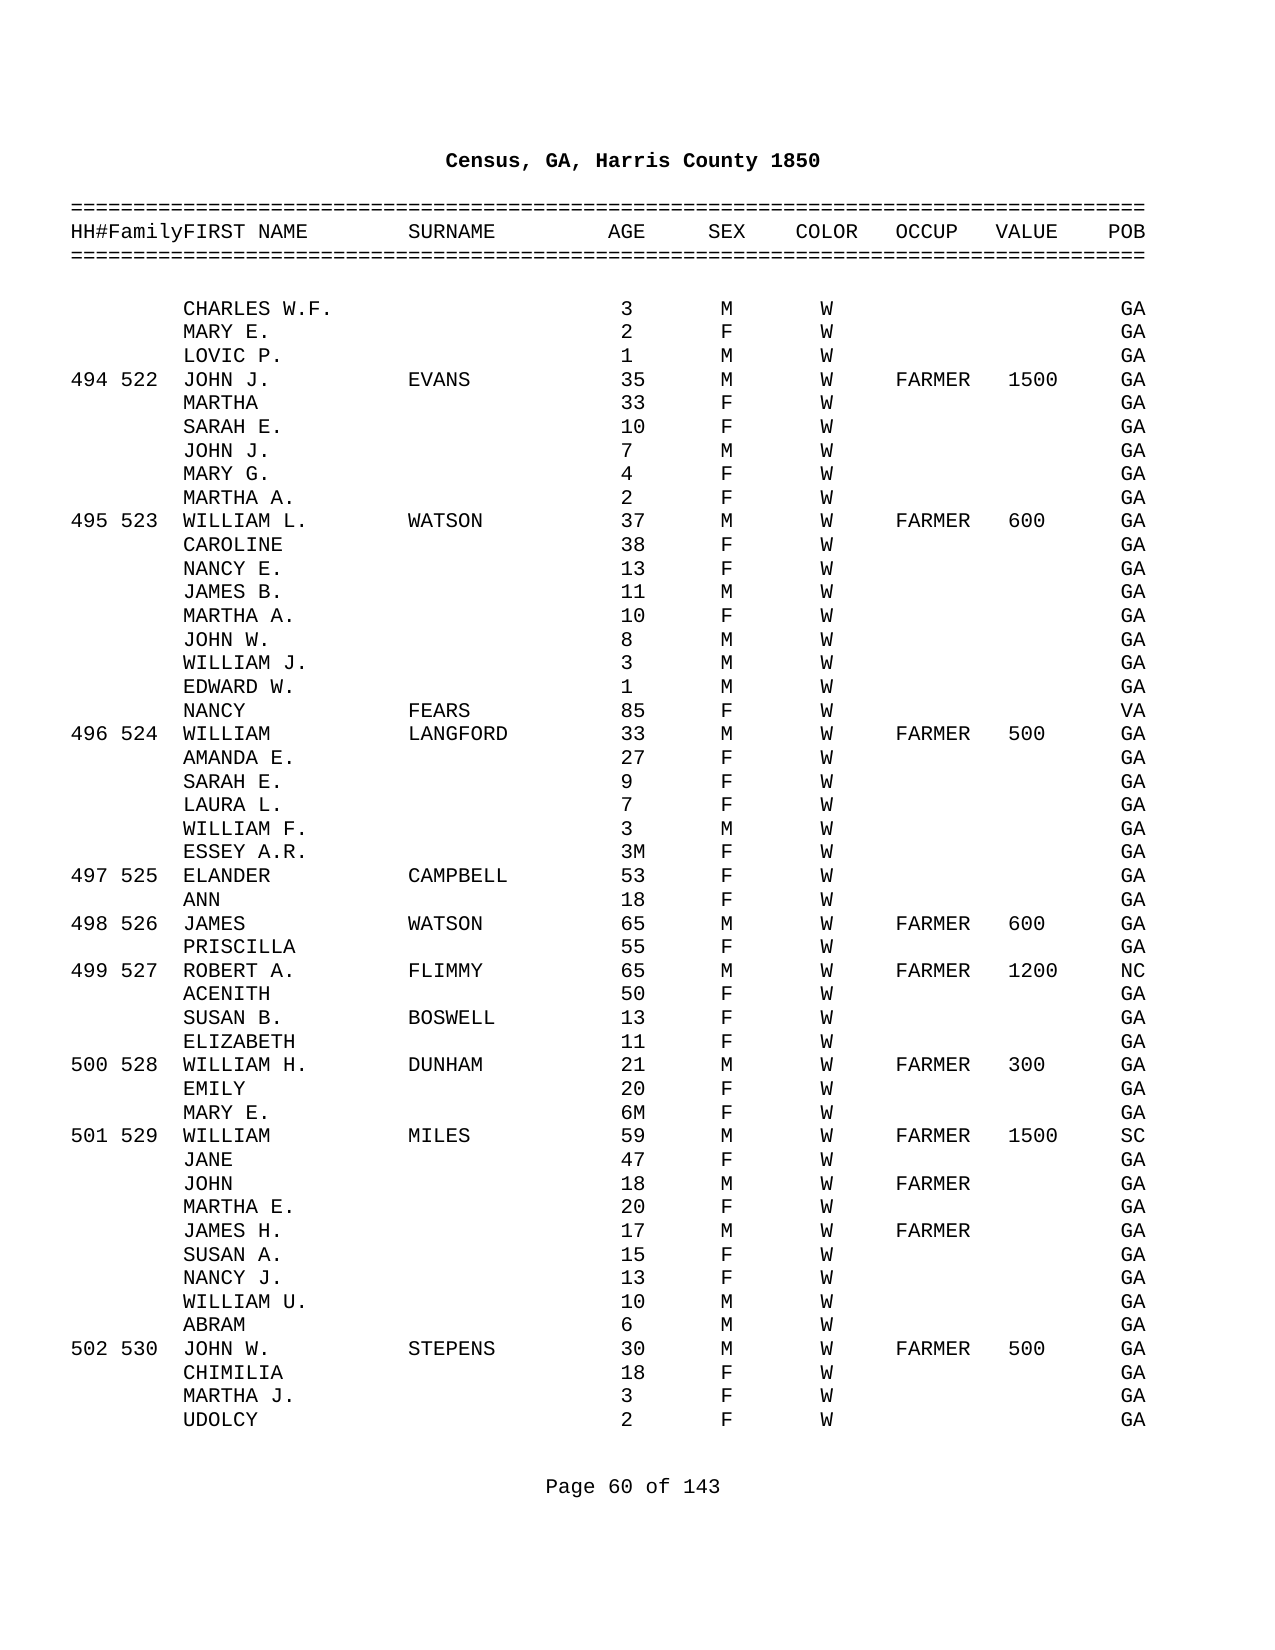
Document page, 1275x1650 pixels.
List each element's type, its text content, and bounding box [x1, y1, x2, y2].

text Martha A. 10 F W GA [70, 605, 1195, 629]
text John W. 8 M W GA [70, 629, 1195, 652]
text 498 526 James WATSON 65 M W farmer 600 GA [70, 912, 1195, 936]
text 499 527 Robert A. FLIMMY 65 M W farmer 1200 NC [70, 960, 1195, 983]
text William J. 3 M W GA [70, 652, 1195, 676]
text Udolcy 2 F W GA [70, 1409, 1195, 1433]
text Sarah E. 10 F W GA [70, 416, 1195, 439]
text Susan B. BOSWELL 13 F W GA [70, 1007, 1195, 1031]
text James B. 11 M W GA [70, 581, 1195, 605]
text Elizabeth 11 F W GA [70, 1031, 1195, 1054]
text Edward W. 1 M W GA [70, 676, 1195, 700]
text Mary G. 4 F W GA [70, 463, 1195, 487]
text 495 523 William L. WATSON 37 M W farmer 600 GA [70, 511, 1195, 534]
text 501 529 William MILES 59 M W farmer 1500 SC [70, 1125, 1195, 1149]
text 502 530 John W. STEPENS 30 M W farmer 500 GA [70, 1338, 1195, 1362]
text Ann 18 F W GA [70, 889, 1195, 912]
text Martha 33 F W GA [70, 392, 1195, 416]
text Martha J. 3 F W GA [70, 1385, 1195, 1409]
text Abram 6 M W GA [70, 1314, 1195, 1338]
text Nancy FEARS 85 F W VA [70, 700, 1195, 723]
text Mary E. 6m F W GA [70, 1102, 1195, 1125]
text Nancy J. 13 F W GA [70, 1267, 1195, 1291]
text Sarah E. 9 F W GA [70, 771, 1195, 794]
text James H. 17 M W farmer GA [70, 1220, 1195, 1243]
text 494 522 John J. EVANS 35 M W farmer 1500 GA [70, 369, 1195, 392]
text Priscilla 55 F W GA [70, 936, 1195, 960]
text Nancy E. 13 F W GA [70, 558, 1195, 581]
text Martha E. 20 F W GA [70, 1196, 1195, 1220]
text Martha A. 2 F W GA [70, 487, 1195, 511]
text Lovic P. 1 M W GA [70, 345, 1195, 369]
text Laura L. 7 F W GA [70, 794, 1195, 818]
text Acenith 50 F W GA [70, 983, 1195, 1007]
text Emily 20 F W GA [70, 1078, 1195, 1102]
text John 18 M W farmer GA [70, 1173, 1195, 1196]
text 500 528 William H. DUNHAM 21 M W farmer 300 GA [70, 1054, 1195, 1078]
text 496 524 William LANGFORD 33 M W farmer 500 GA [70, 723, 1195, 747]
text Charles W.F. 3 M W GA [70, 298, 1195, 321]
text Jane 47 F W GA [70, 1149, 1195, 1173]
text Amanda E. 27 F W GA [70, 747, 1195, 771]
text John J. 7 M W GA [70, 439, 1195, 463]
text William F. 3 M W GA [70, 818, 1195, 842]
text Chimilia 18 F W GA [70, 1362, 1195, 1385]
text Susan A. 15 F W GA [70, 1243, 1195, 1267]
text Mary E. 2 F W GA [70, 321, 1195, 345]
text Essey A.R. 3m F W GA [70, 842, 1195, 865]
text William U. 10 M W GA [70, 1291, 1195, 1314]
text 497 525 Elander CAMPBELL 53 F W GA [70, 865, 1195, 889]
text Caroline 38 F W GA [70, 534, 1195, 558]
